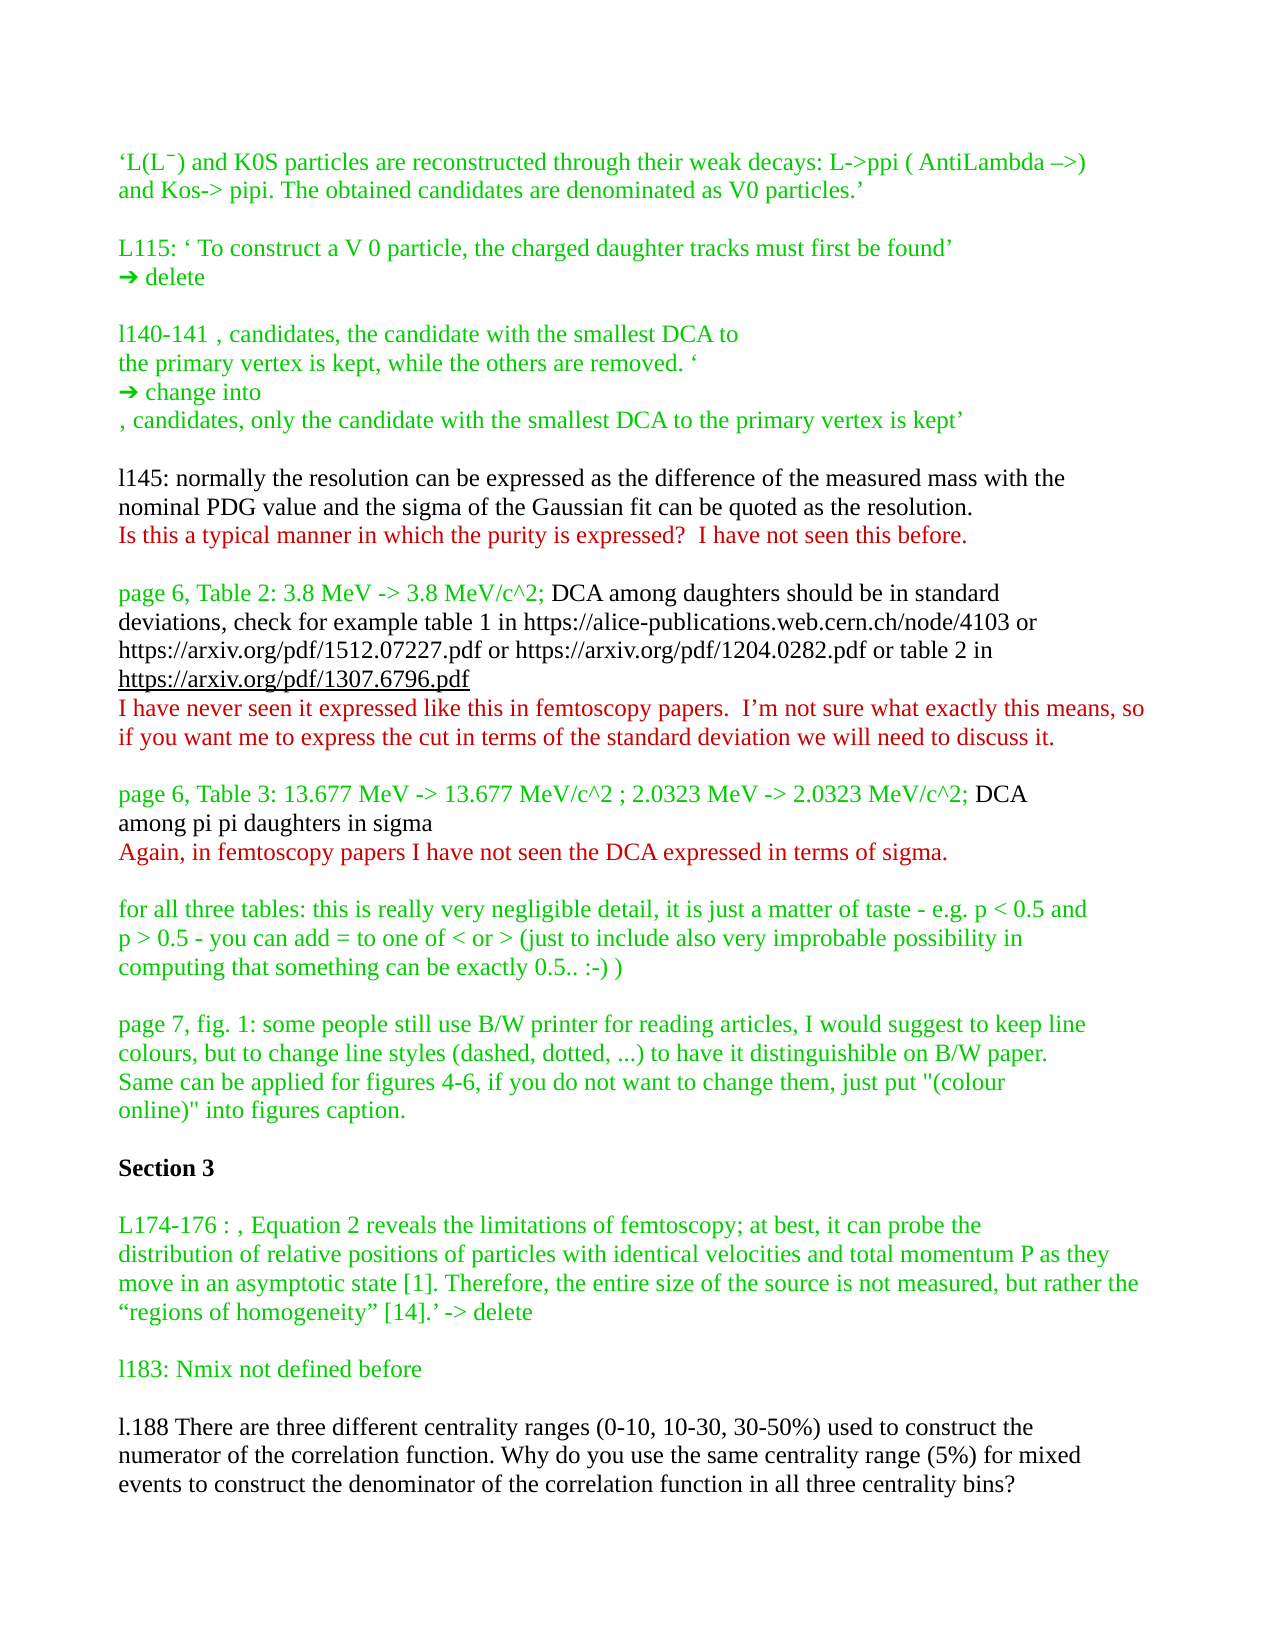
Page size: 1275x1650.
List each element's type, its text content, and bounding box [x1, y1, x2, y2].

text ➔ delete [118, 262, 1157, 291]
text I have never seen it expressed like this in femtoscopy papers. I’m not sure what exactly this means, so if you want me to express the cut in terms of the standard deviation we will need to discuss it. [118, 693, 1157, 751]
text Section 3 [118, 1153, 1157, 1182]
text L174-176 : ‚ Equation 2 reveals the limitations of femtoscopy; at best, it can probe the [118, 1211, 1157, 1239]
text distribution of relative positions of particles with identical velocities and total momentum P as they [118, 1239, 1157, 1268]
text nominal PDG value and the sigma of the Gaussian fit can be quoted as the resolution. [118, 492, 1157, 521]
text https://arxiv.org/pdf/1307.6796.pdf [118, 664, 1157, 693]
text p > 0.5 - you can add = to one of < or > (just to include also very improbable possibility in [118, 923, 1157, 952]
text among pi pi daughters in sigma [118, 808, 1157, 837]
text l145: normally the resolution can be expressed as the difference of the measured mass with the [118, 463, 1157, 492]
text L115: ‘ To construct a V 0 particle, the charged daughter tracks must first be found’ [118, 233, 1157, 262]
text online)" into figures caption. [118, 1096, 1157, 1124]
text Again, in femtoscopy papers I have not seen the DCA expressed in terms of sigma. [118, 837, 1157, 866]
text page 7, fig. 1: some people still use B/W printer for reading articles, I would suggest to keep line [118, 1009, 1157, 1038]
text page 6, Table 3: 13.677 MeV -> 13.677 MeV/c^2 ; 2.0323 MeV -> 2.0323 MeV/c^2; DCA [118, 779, 1157, 808]
text ➔ change into [118, 377, 1157, 406]
text numerator of the correlation function. Why do you use the same centrality range (5%) for mixed [118, 1441, 1157, 1469]
text colours, but to change line styles (dashed, dotted, ...) to have it distinguishible on B/W paper. [118, 1038, 1157, 1067]
text events to construct the denominator of the correlation function in all three centrality bins? [118, 1469, 1157, 1498]
text deviations, check for example table 1 in https://alice-publications.web.cern.ch/node/4103 or [118, 607, 1157, 636]
text computing that something can be exactly 0.5.. :-) ) [118, 952, 1157, 981]
text l140-141 ‚ candidates, the candidate with the smallest DCA to [118, 319, 1157, 348]
text page 6, Table 2: 3.8 MeV -> 3.8 MeV/c^2; DCA among daughters should be in standard [118, 578, 1157, 607]
text Same can be applied for figures 4-6, if you do not want to change them, just put "(colour [118, 1067, 1157, 1096]
text the primary vertex is kept, while the others are removed. ‘ [118, 348, 1157, 377]
text ‘L(L ̄ ) and K0S particles are reconstructed through their weak decays: L->ppi ( AntiLambda –>) [118, 147, 1157, 176]
text l183: Nmix not defined before [118, 1354, 1157, 1383]
text and Kos-> pipi. The obtained candidates are denominated as V0 particles.’ [118, 176, 1157, 204]
text move in an asymptotic state [1]. Therefore, the entire size of the source is not measured, but rather the “regions of homogeneity” [14].’ -> delete [118, 1268, 1157, 1326]
text for all three tables: this is really very negligible detail, it is just a matter of taste - e.g. p < 0.5 and [118, 894, 1157, 923]
text l.188 There are three different centrality ranges (0-10, 10-30, 30-50%) used to construct the [118, 1412, 1157, 1441]
text https://arxiv.org/pdf/1512.07227.pdf or https://arxiv.org/pdf/1204.0282.pdf or table 2 in [118, 636, 1157, 664]
text ‚ candidates, only the candidate with the smallest DCA to the primary vertex is kept’ [118, 406, 1157, 434]
text Is this a typical manner in which the purity is expressed? I have not seen this before. [118, 521, 1157, 549]
